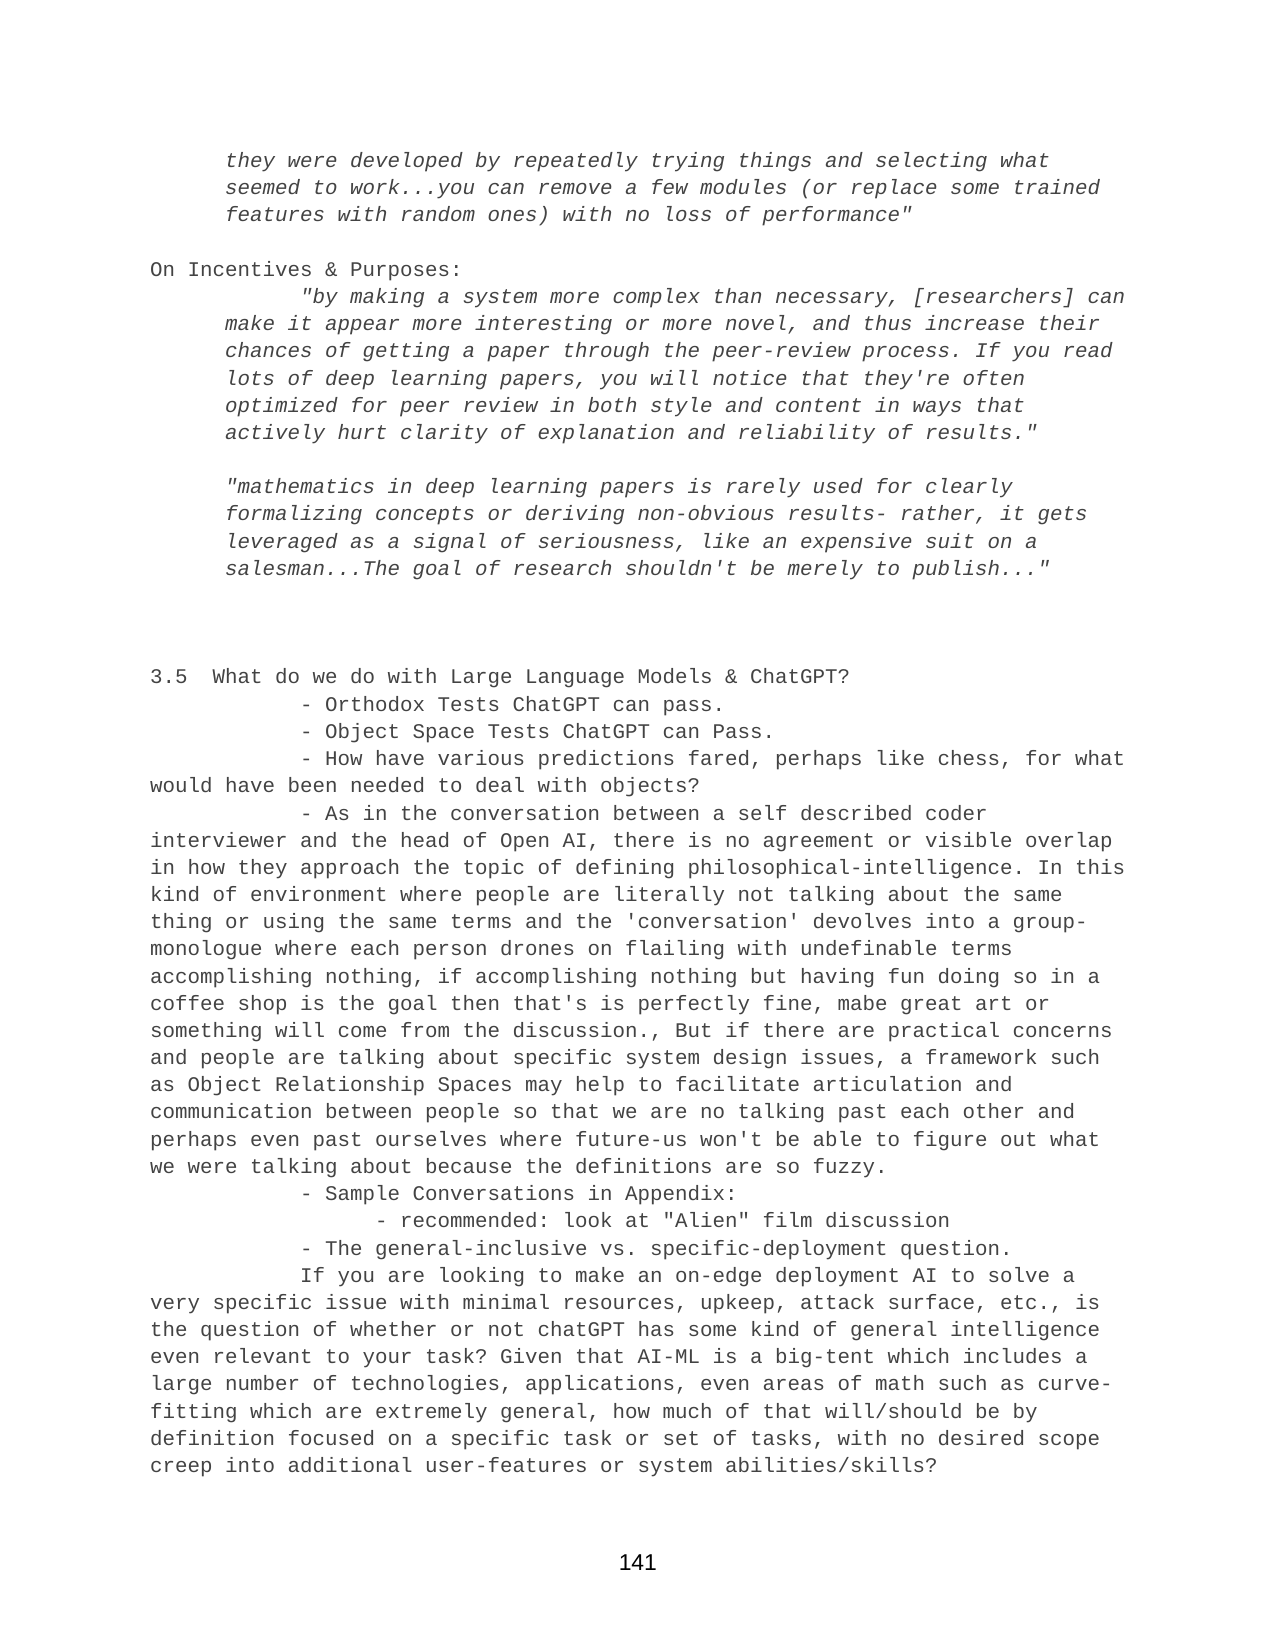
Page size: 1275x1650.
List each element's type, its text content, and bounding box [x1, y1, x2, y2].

text - How have various predictions fared, perhaps like chess, for what would have been needed to deal with objects? [150, 748, 1125, 799]
text - Object Space Tests ChatGPT can Pass. [150, 721, 1125, 744]
text - Orthodox Tests ChatGPT can pass. [150, 694, 1125, 717]
text - As in the conversation between a self described coder interviewer and the head of Open AI, there is no agreement or visible overlap in how they approach the topic of defining philosophical-intelligence. In this kind of environment where people are literally not talking about the same thing or using the same terms and the 'conversation' devolves into a group-monologue where each person drones on flailing with undefinable terms accomplishing nothing, if accomplishing nothing but having fun doing so in a coffee shop is the goal then that's is perfectly fine, mabe great art or something will come from the discussion., But if there are practical concerns and people are talking about specific system design issues, a framework such as Object Relationship Spaces may help to facilitate articulation and communication between people so that we are no talking past each other and perhaps even past ourselves where future-us won't be able to figure out what we were talking about because the definitions are so fuzzy. [150, 802, 1125, 1179]
text 3.5 What do we do with Large Language Models & ChatGPT? [150, 667, 1125, 690]
text - The general-inclusive vs. specific-deployment question. [150, 1237, 1125, 1261]
text On Incentives & Purposes: [150, 259, 1125, 282]
text "mathematics in deep learning papers is rarely used for clearly formalizing concepts or deriving non-obvious results- rather, it gets leveraged as a signal of seriousness, like an expensive suit on a salesman...The goal of research shouldn't be merely to publish..." [225, 476, 1125, 581]
text - Sample Conversations in Appendix: [150, 1183, 1125, 1207]
text they were developed by repeatedly trying things and selecting what seemed to work...you can remove a few modules (or replace some trained features with random ones) with no loss of performance" [225, 150, 1125, 228]
text - recommended: look at "Alien" film discussion [150, 1210, 1125, 1234]
text "by making a system more complex than necessary, [researchers] can make it appear more interesting or more novel, and thus increase their chances of getting a paper through the peer-review process. If you read lots of deep learning papers, you will notice that they're often optimized for peer review in both style and content in ways that actively hurt clarity of explanation and reliability of results." [225, 286, 1125, 446]
text If you are looking to make an on-edge deployment AI to solve a very specific issue with minimal resources, upkeep, attack surface, etc., is the question of whether or not chatGPT has some kind of general intelligence even relevant to your task? Given that AI-ML is a big-tent which includes a large number of technologies, applications, even areas of math such as curve-fitting which are extremely general, how much of that will/should be by definition focused on a specific task or set of tasks, with no desired scope creep into additional user-features or system abilities/skills? [150, 1265, 1125, 1479]
